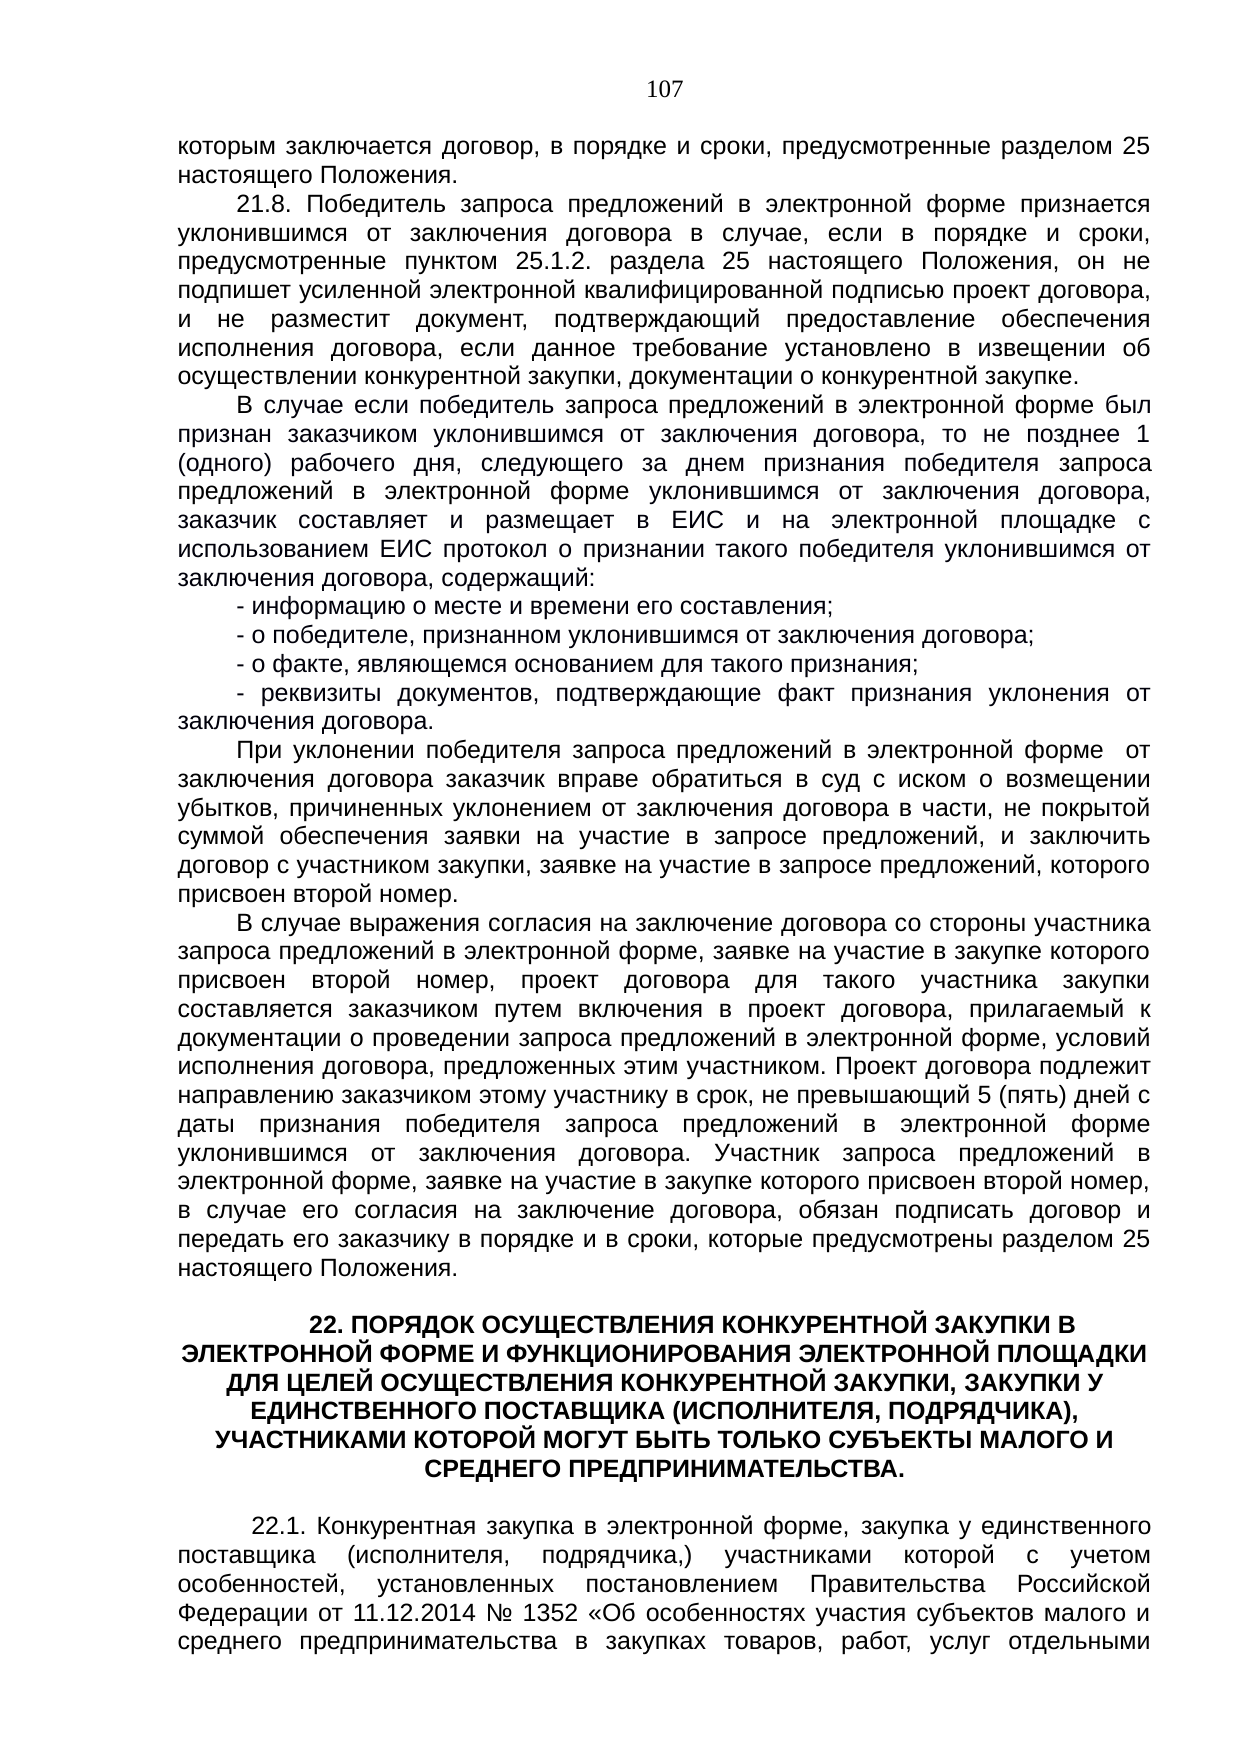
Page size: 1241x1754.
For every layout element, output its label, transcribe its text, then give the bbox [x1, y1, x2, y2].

text При уклонении победителя запроса предложений в электронной форме от заключения договора заказчик вправе обратиться в суд с иском о возмещении убытков, причиненных уклонением от заключения договора в части, не покрытой суммой обеспечения заявки на участие в запросе предложений, и заключить договор с участником закупки, заявке на участие в запросе предложений, которого присвоен второй номер. [177, 735, 1152, 907]
text - о факте, являющемся основанием для такого признания; [177, 649, 1152, 677]
text 22.1. Конкурентная закупка в электронной форме, закупка у единственного поставщика (исполнителя, подрядчика,) участниками которой с учетом особенностей, установленных постановлением Правительства Российской Федерации от 11.12.2014 № 1352 «Об особенностях участия субъектов малого и среднего предпринимательства в закупках товаров, работ, услуг отдельными [177, 1511, 1152, 1655]
text В случае если победитель запроса предложений в электронной форме был признан заказчиком уклонившимся от заключения договора, то не позднее 1 (одного) рабочего дня, следующего за днем признания победителя запроса предложений в электронной форме уклонившимся от заключения договора, заказчик составляет и размещает в ЕИС и на электронной площадке с использованием ЕИС протокол о признании такого победителя уклонившимся от заключения договора, содержащий: [177, 390, 1152, 591]
text 22. ПОРЯДОК ОСУЩЕСТВЛЕНИЯ КОНКУРЕНТНОЙ ЗАКУПКИ В ЭЛЕКТРОННОЙ ФОРМЕ И ФУНКЦИОНИРОВАНИЯ ЭЛЕКТРОННОЙ ПЛОЩАДКИ ДЛЯ ЦЕЛЕЙ ОСУЩЕСТВЛЕНИЯ КОНКУРЕНТНОЙ ЗАКУПКИ, ЗАКУПКИ У ЕДИНСТВЕННОГО ПОСТАВЩИКА (ИСПОЛНИТЕЛЯ, ПОДРЯДЧИКА), УЧАСТНИКАМИ КОТОРОЙ МОГУТ БЫТЬ ТОЛЬКО СУБЪЕКТЫ МАЛОГО И СРЕДНЕГО ПРЕДПРИНИМАТЕЛЬСТВА. [177, 1310, 1152, 1482]
text 21.8. Победитель запроса предложений в электронной форме признается уклонившимся от заключения договора в случае, если в порядке и сроки, предусмотренные пунктом 25.1.2. раздела 25 настоящего Положения, он не подпишет усиленной электронной квалифицированной подписью проект договора, и не разместит документ, подтверждающий предоставление обеспечения исполнения договора, если данное требование установлено в извещении об осуществлении конкурентной закупки, документации о конкурентной закупке. [177, 189, 1152, 390]
text которым заключается договор, в порядке и сроки, предусмотренные разделом 25 настоящего Положения. [177, 131, 1152, 189]
text В случае выражения согласия на заключение договора со стороны участника запроса предложений в электронной форме, заявке на участие в закупке которого присвоен второй номер, проект договора для такого участника закупки составляется заказчиком путем включения в проект договора, прилагаемый к документации о проведении запроса предложений в электронной форме, условий исполнения договора, предложенных этим участником. Проект договора подлежит направлению заказчиком этому участнику в срок, не превышающий 5 (пять) дней с даты признания победителя запроса предложений в электронной форме уклонившимся от заключения договора. Участник запроса предложений в электронной форме, заявке на участие в закупке которого присвоен второй номер, в случае его согласия на заключение договора, обязан подписать договор и передать его заказчику в порядке и в сроки, которые предусмотрены разделом 25 настоящего Положения. [177, 907, 1152, 1281]
text - информацию о месте и времени его составления; [177, 591, 1152, 620]
text - реквизиты документов, подтверждающие факт признания уклонения от заключения договора. [177, 677, 1152, 735]
text - о победителе, признанном уклонившимся от заключения договора; [177, 620, 1152, 649]
